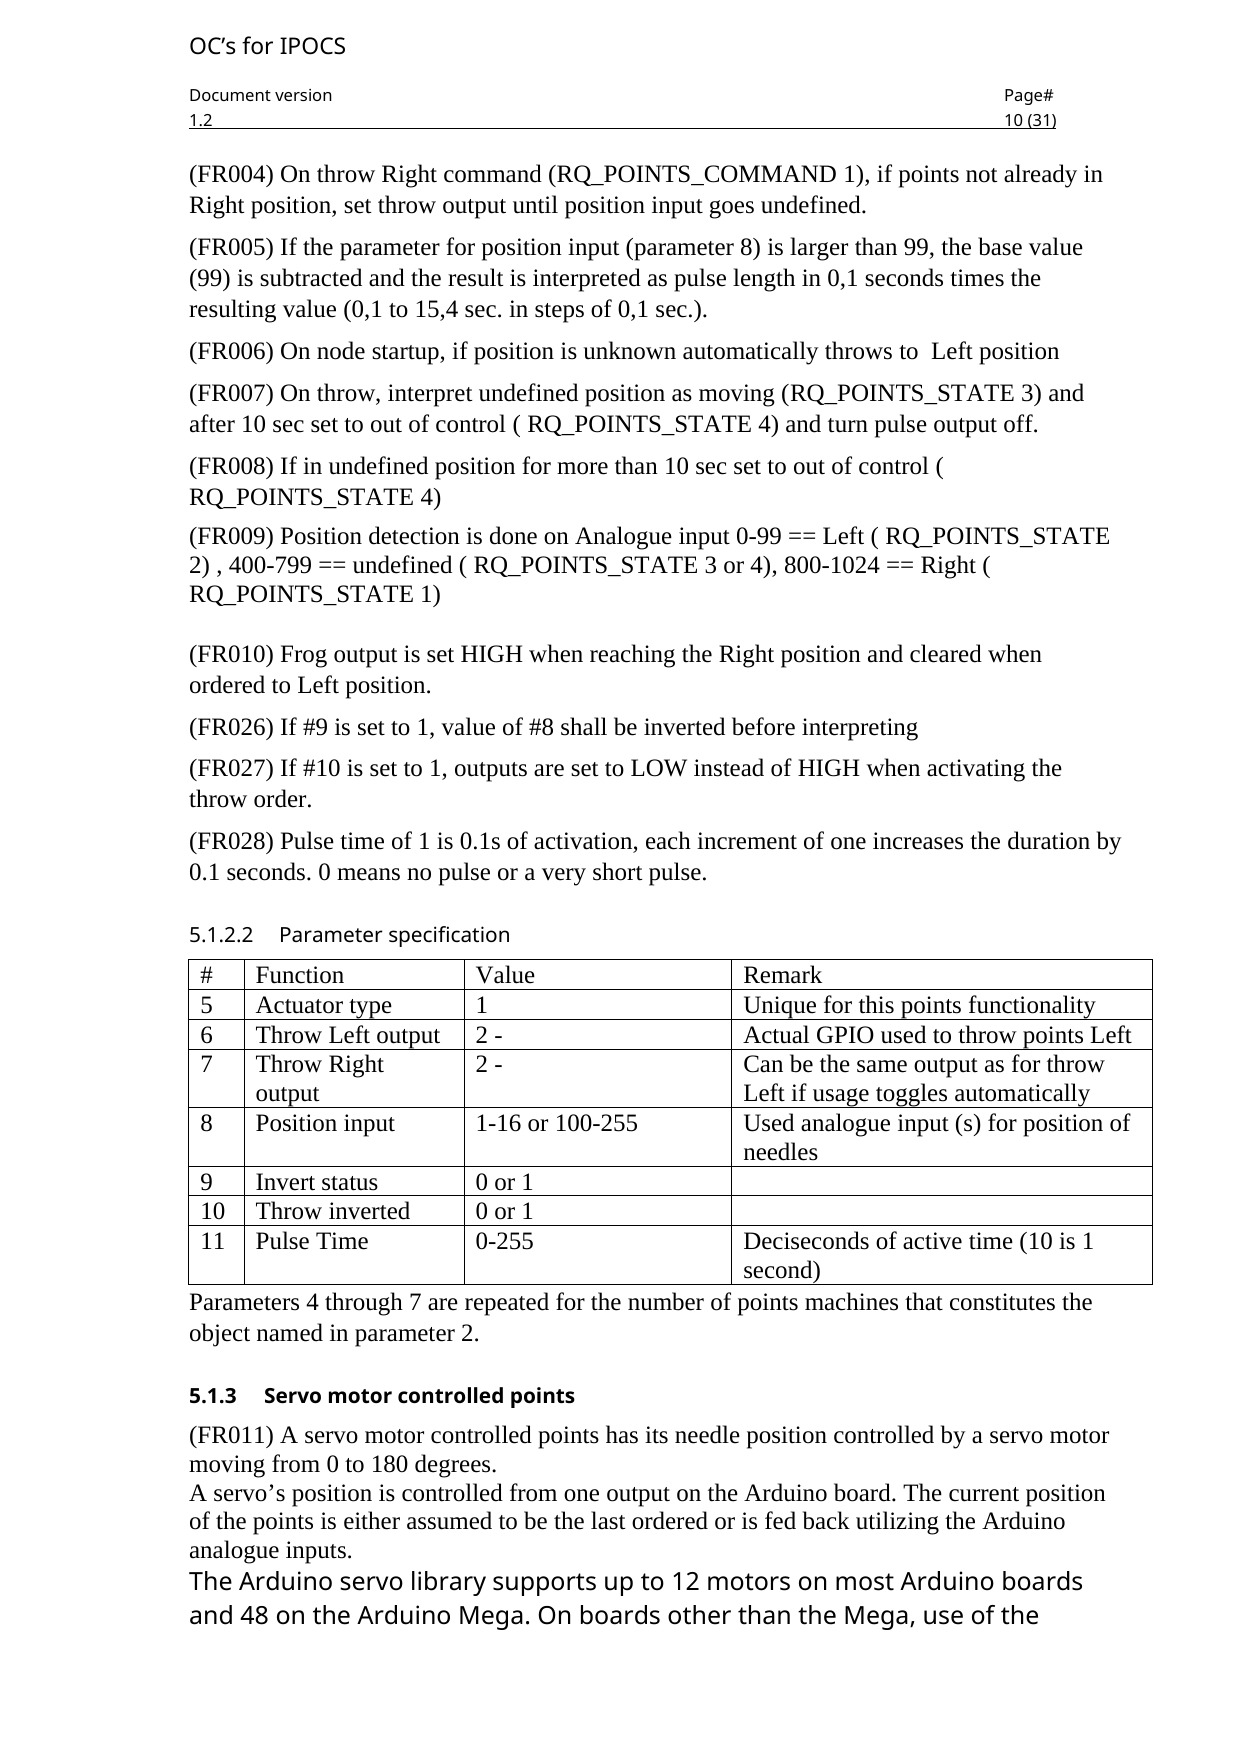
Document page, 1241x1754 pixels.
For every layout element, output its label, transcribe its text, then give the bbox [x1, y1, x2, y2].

table_cell 2 - [465, 1050, 731, 1107]
table_cell Invert status [245, 1167, 464, 1195]
table_cell 9 [189, 1167, 244, 1195]
table_cell 0-255 [465, 1226, 731, 1284]
text (FR007) On throw, interpret undefined position as moving (RQ_POINTS_STATE 3) and after 10 sec set to out of control ( RQ_POINTS_STATE 4) and turn pulse output off. [189, 375, 1122, 438]
table_cell Throw Left output [245, 1020, 464, 1048]
table_cell Throw inverted [245, 1196, 464, 1225]
table_cell Position input [245, 1108, 464, 1166]
table_cell 8 [189, 1108, 244, 1166]
table_header Remark [732, 960, 1152, 989]
table_cell 0 or 1 [465, 1167, 731, 1195]
table_cell Used analogue input (s) for position of needles [732, 1108, 1152, 1166]
text (FR008) If in undefined position for more than 10 sec set to out of control ( RQ_POINTS_STATE 4) [189, 448, 1122, 511]
table_cell [732, 1196, 1152, 1225]
text (FR006) On node startup, if position is unknown automatically throws to Left position [189, 334, 1122, 365]
text (FR010) Frog output is set HIGH when reaching the Right position and cleared when ordered to Left position. [189, 636, 1122, 699]
table_header Value [465, 960, 731, 989]
text (FR005) If the parameter for position input (parameter 8) is larger than 99, the base value (99) is subtracted and the result is interpreted as pulse length in 0,1 seconds times the resulting value (0,1 to 15,4 sec. in steps of 0,1 sec.). [189, 229, 1122, 323]
text Parameters 4 through 7 are repeated for the number of points machines that constitutes the object named in parameter 2. [189, 1285, 1122, 1347]
table_cell 5 [189, 990, 244, 1019]
text (FR011) A servo motor controlled points has its needle position controlled by a servo motor moving from 0 to 180 degrees. [189, 1420, 1122, 1478]
text (FR004) On throw Right command (RQ_POINTS_COMMAND 1), if points not already in Right position, set throw output until position input goes undefined. [189, 157, 1122, 219]
table_cell Pulse Time [245, 1226, 464, 1284]
table_cell 0 or 1 [465, 1196, 731, 1225]
text (FR027) If #10 is set to 1, outputs are set to LOW instead of HIGH when activating the throw order. [189, 751, 1122, 813]
text (FR028) Pulse time of 1 is 0.1s of activation, each increment of one increases the duration by 0.1 seconds. 0 means no pulse or a very short pulse. [189, 824, 1122, 886]
table_cell 7 [189, 1050, 244, 1107]
table_cell Deciseconds of active time (10 is 1 second) [732, 1226, 1152, 1284]
table_cell Actuator type [245, 990, 464, 1019]
table_cell Unique for this points functionality [732, 990, 1152, 1019]
table_cell 11 [189, 1226, 244, 1284]
table_cell 6 [189, 1020, 244, 1048]
table_cell 1-16 or 100-255 [465, 1108, 731, 1166]
text The Arduino servo library supports up to 12 motors on most Arduino boards and 48 on the Arduino Mega. On boards other than the Mega, use of the [189, 1564, 1122, 1632]
table_cell Can be the same output as for throw Left if usage toggles automatically [732, 1050, 1152, 1107]
table_cell 1 [465, 990, 731, 1019]
text (FR009) Position detection is done on Analogue input 0-99 == Left ( RQ_POINTS_STATE 2) , 400-799 == undefined ( RQ_POINTS_STATE 3 or 4), 800-1024 == Right ( RQ_POINTS_STATE 1) [189, 521, 1122, 607]
table_cell 2 - [465, 1020, 731, 1048]
table_cell [732, 1167, 1152, 1195]
text A servo’s position is controlled from one output on the Arduino board. The current position of the points is either assumed to be the last ordered or is fed back utilizing the Arduino analogue inputs. [189, 1478, 1122, 1564]
text (FR026) If #9 is set to 1, value of #8 shall be inverted before interpreting [189, 709, 1122, 740]
table_header Function [245, 960, 464, 989]
table_cell Actual GPIO used to throw points Left [732, 1020, 1152, 1048]
table_cell 10 [189, 1196, 244, 1225]
table_cell Throw Right output [245, 1050, 464, 1107]
subtitle Parameter specification [189, 917, 1122, 949]
subtitle Servo motor controlled points [189, 1378, 1122, 1410]
table_header # [189, 960, 244, 989]
